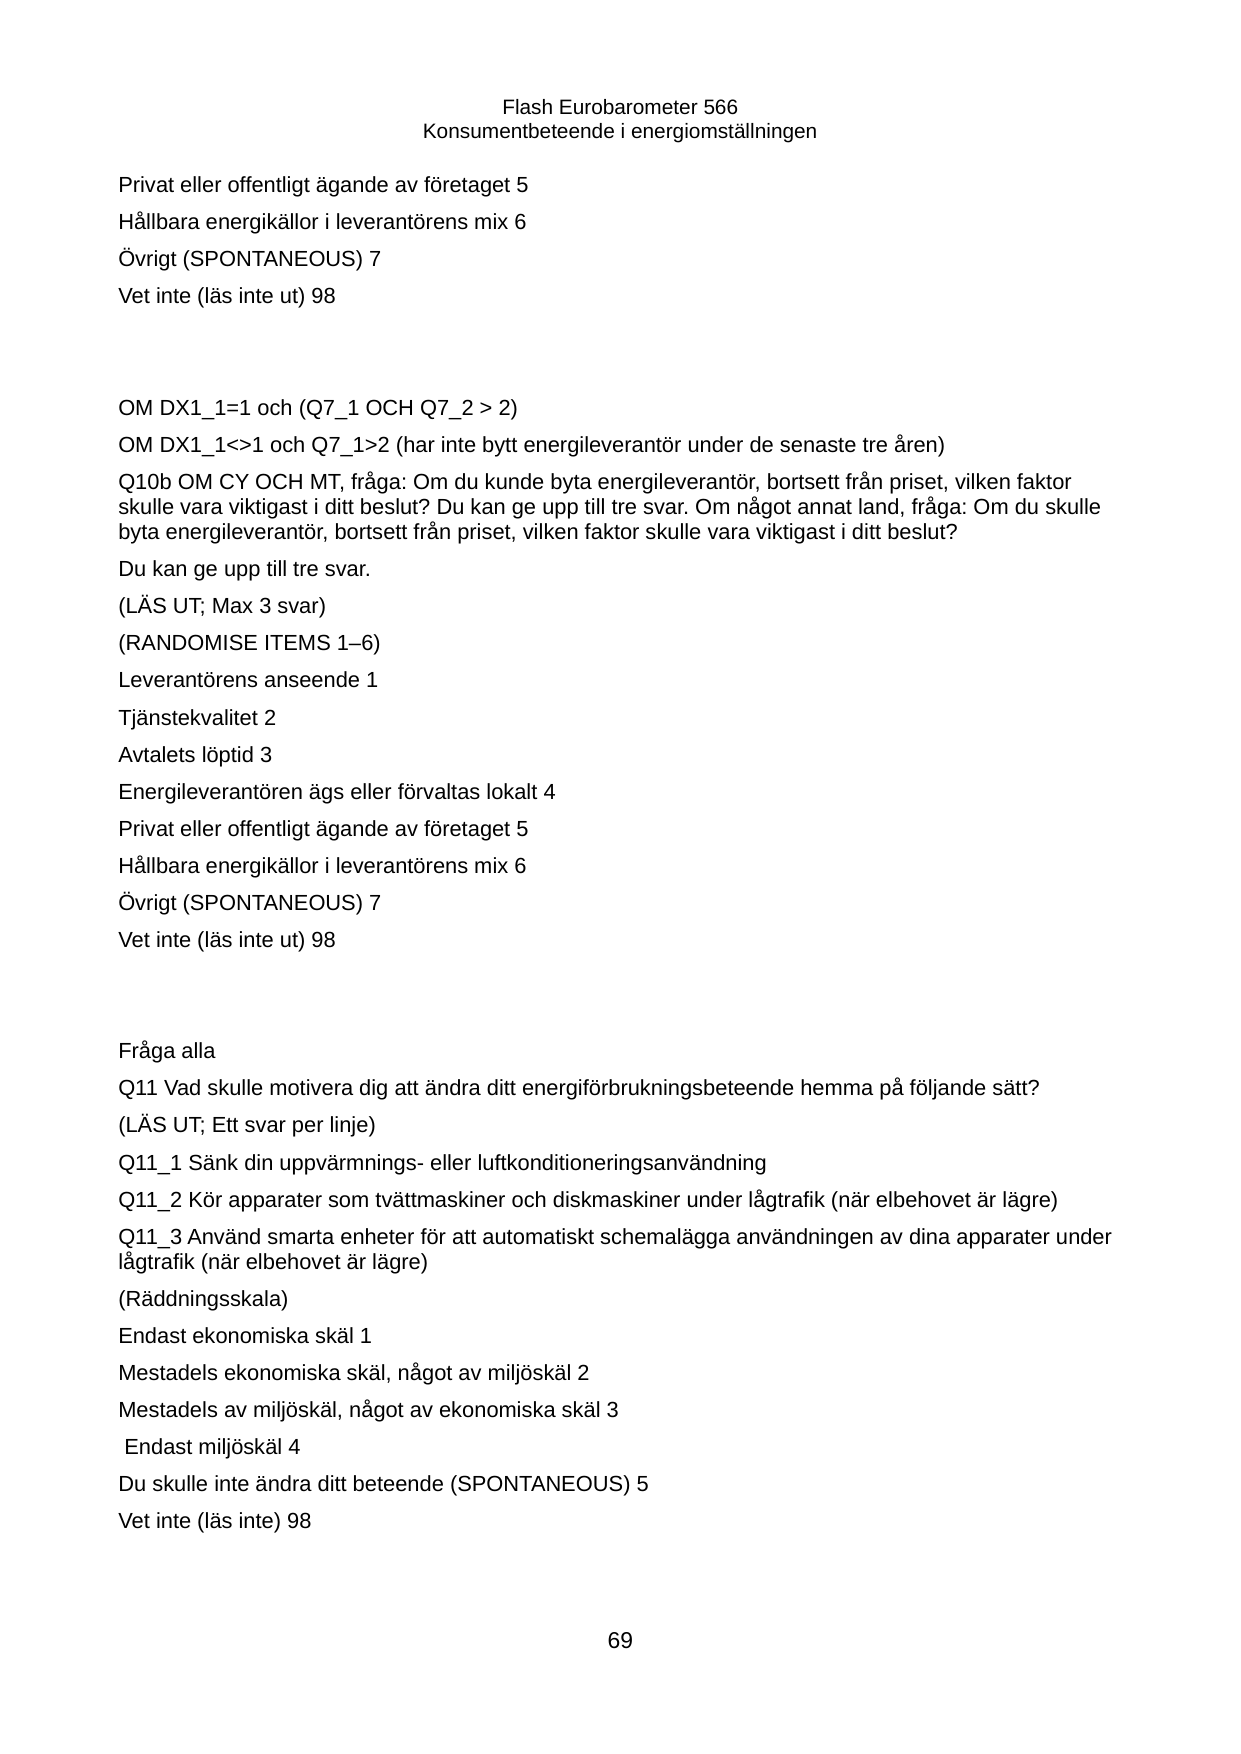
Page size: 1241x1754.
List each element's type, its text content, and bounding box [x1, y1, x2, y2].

text Endast miljöskäl 4 [118, 1434, 1122, 1459]
text (Räddningsskala) [118, 1286, 1122, 1311]
text Vet inte (läs inte ut) 98 [118, 283, 1122, 308]
text OM DX1_1<>1 och Q7_1>2 (har inte bytt energileverantör under de senaste tre åren) [118, 431, 1122, 457]
text Fråga alla [118, 1038, 1122, 1063]
text Mestadels ekonomiska skäl, något av miljöskäl 2 [118, 1360, 1122, 1385]
text Hållbara energikällor i leverantörens mix 6 [118, 209, 1122, 234]
text Tjänstekvalitet 2 [118, 704, 1122, 729]
text OM DX1_1=1 och (Q7_1 OCH Q7_2 > 2) [118, 394, 1122, 419]
text Q11_1 Sänk din uppvärmnings- eller luftkonditioneringsanvändning [118, 1149, 1122, 1174]
text Vet inte (läs inte) 98 [118, 1508, 1122, 1533]
text Avtalets löptid 3 [118, 741, 1122, 767]
text Du skulle inte ändra ditt beteende (SPONTANEOUS) 5 [118, 1471, 1122, 1496]
text Endast ekonomiska skäl 1 [118, 1323, 1122, 1348]
text (LÄS UT; Max 3 svar) [118, 593, 1122, 618]
text Mestadels av miljöskäl, något av ekonomiska skäl 3 [118, 1397, 1122, 1422]
text Övrigt (SPONTANEOUS) 7 [118, 246, 1122, 271]
text Vet inte (läs inte ut) 98 [118, 927, 1122, 952]
text Övrigt (SPONTANEOUS) 7 [118, 890, 1122, 915]
text Leverantörens anseende 1 [118, 667, 1122, 692]
text (RANDOMISE ITEMS 1–6) [118, 630, 1122, 655]
text Energileverantören ägs eller förvaltas lokalt 4 [118, 778, 1122, 804]
text Q11 Vad skulle motivera dig att ändra ditt energiförbrukningsbeteende hemma på följande sätt? [118, 1075, 1122, 1100]
text Hållbara energikällor i leverantörens mix 6 [118, 853, 1122, 878]
text Q11_2 Kör apparater som tvättmaskiner och diskmaskiner under lågtrafik (när elbehovet är lägre) [118, 1186, 1122, 1212]
text Privat eller offentligt ägande av företaget 5 [118, 816, 1122, 841]
text Privat eller offentligt ägande av företaget 5 [118, 172, 1122, 197]
text (LÄS UT; Ett svar per linje) [118, 1112, 1122, 1137]
text Du kan ge upp till tre svar. [118, 556, 1122, 581]
text Q11_3 Använd smarta enheter för att automatiskt schemalägga användningen av dina apparater under lågtrafik (när elbehovet är lägre) [118, 1223, 1122, 1274]
text Q10b OM CY OCH MT, fråga: Om du kunde byta energileverantör, bortsett från priset, vilken faktor skulle vara viktigast i ditt beslut? Du kan ge upp till tre svar. Om något annat land, fråga: Om du skulle byta energileverantör, bortsett från priset, vilken faktor skulle vara viktigast i ditt beslut? [118, 468, 1122, 544]
